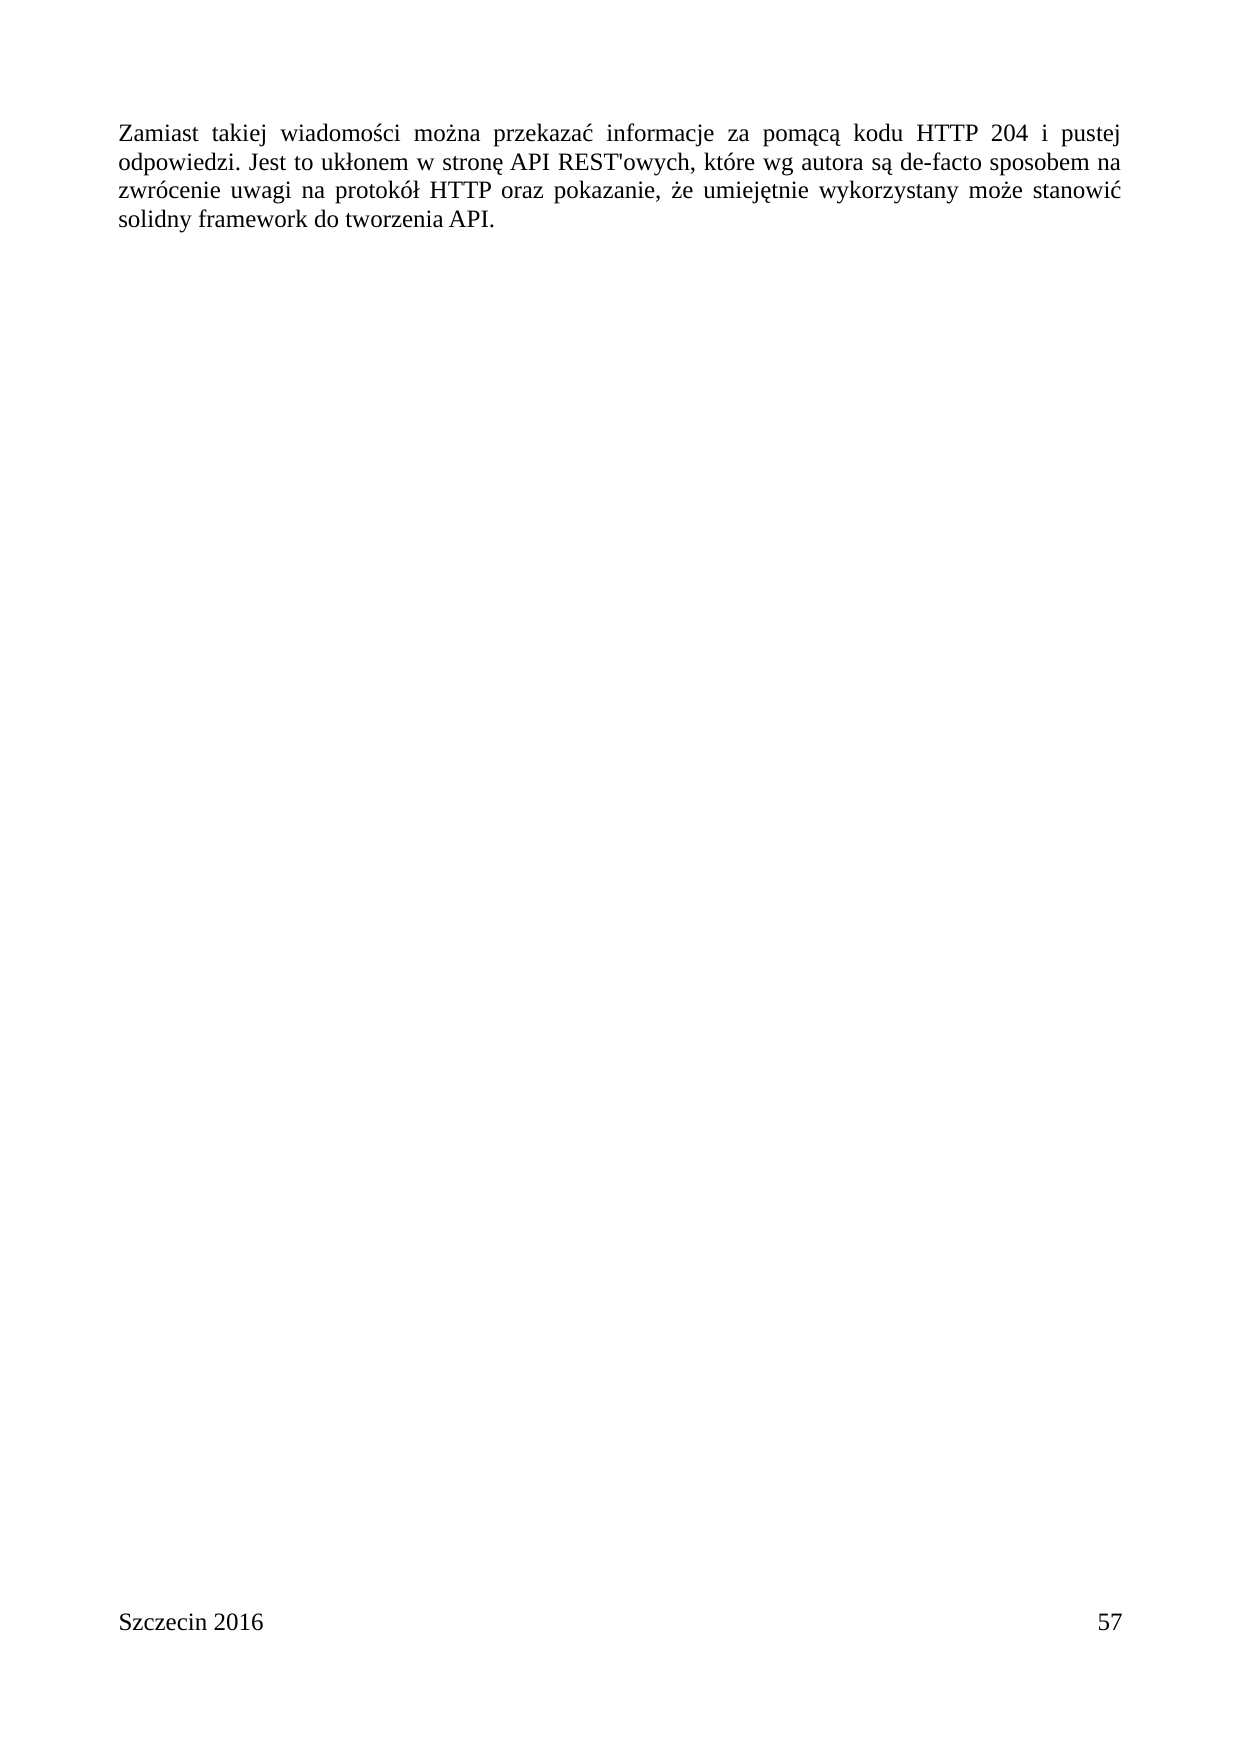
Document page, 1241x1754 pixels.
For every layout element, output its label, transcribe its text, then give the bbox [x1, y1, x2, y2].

text Zamiast takiej wiadomości można przekazać informacje za pomącą kodu HTTP 204 i pustej odpowiedzi. Jest to ukłonem w stronę API REST'owych, które wg autora są de-facto sposobem na zwrócenie uwagi na protokół HTTP oraz pokazanie, że umiejętnie wykorzystany może stanowić solidny framework do tworzenia API. [118, 118, 1122, 233]
